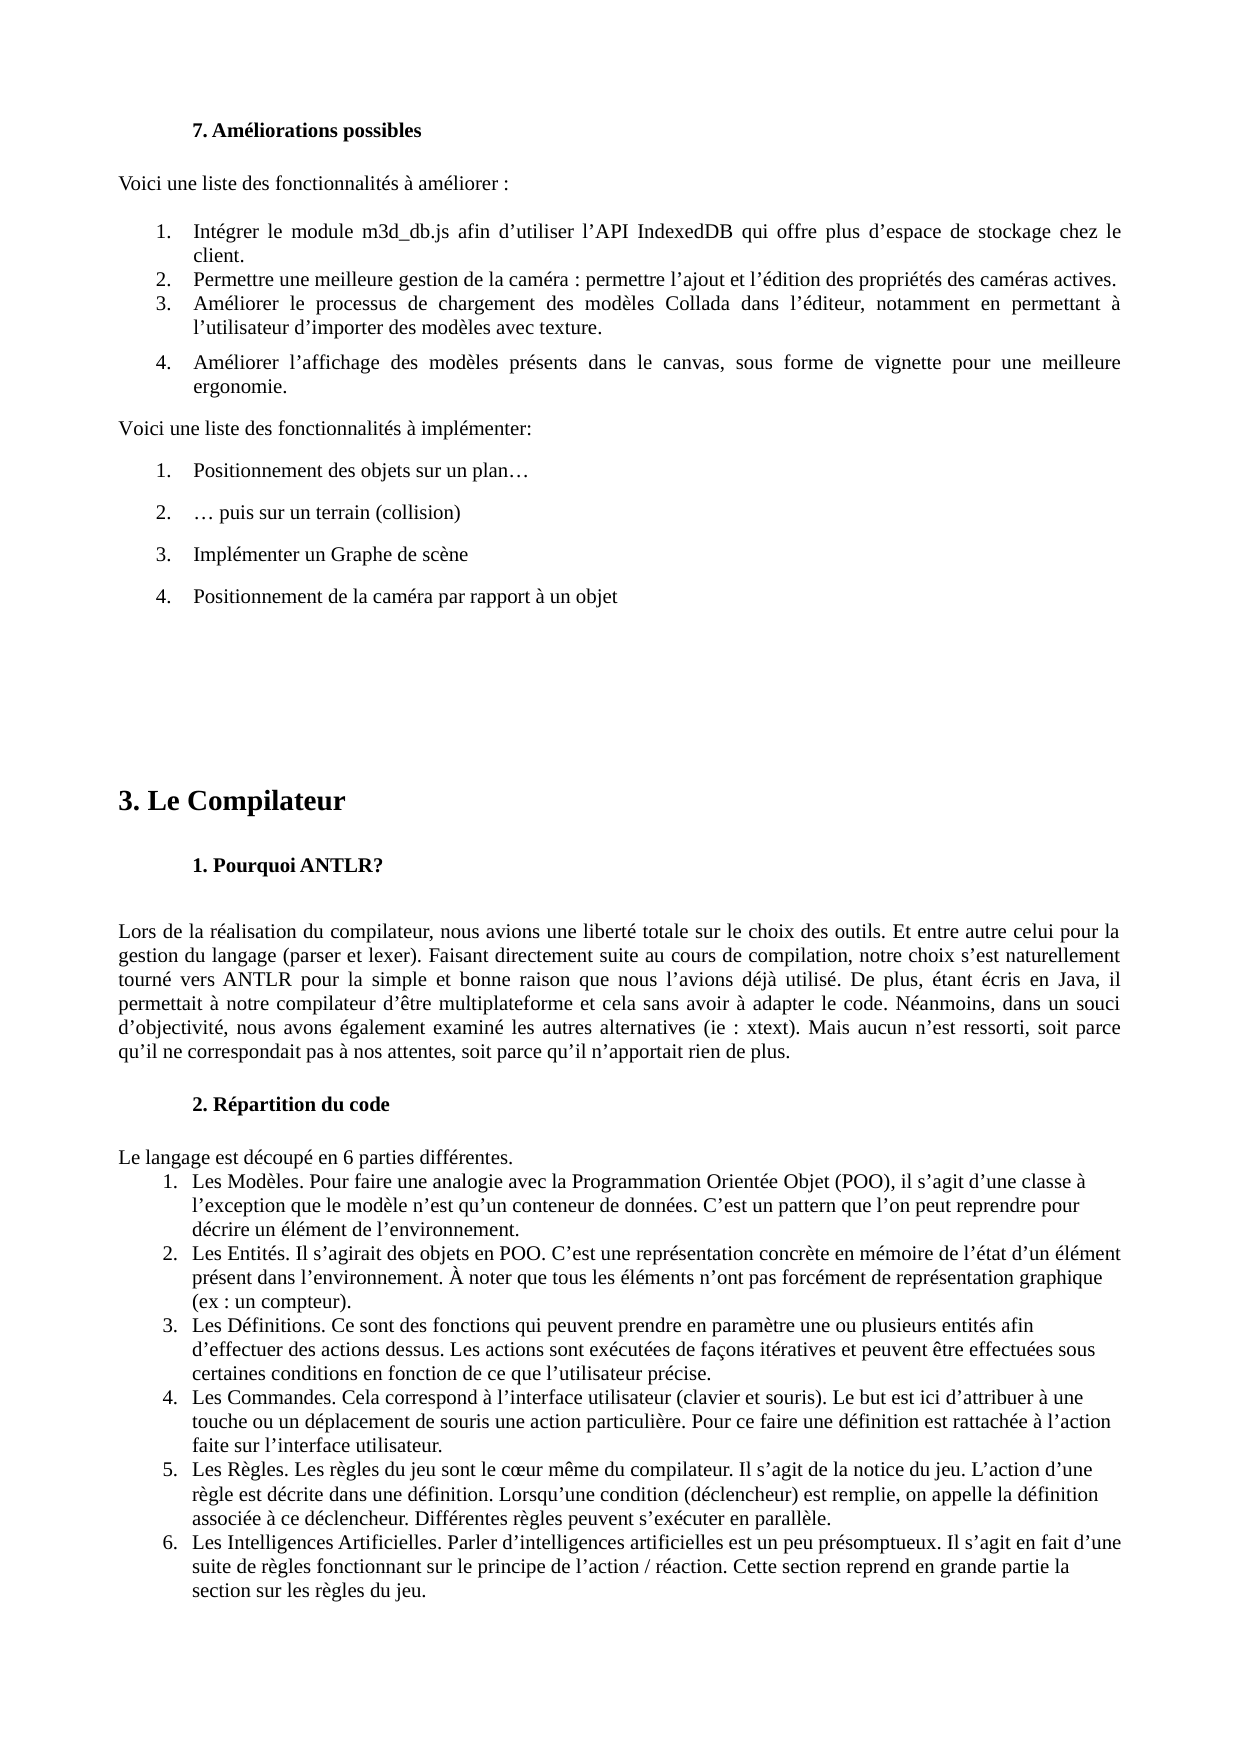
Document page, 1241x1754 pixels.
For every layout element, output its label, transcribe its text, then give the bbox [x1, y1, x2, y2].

text 7. Améliorations possibles [118, 118, 1122, 142]
text Voici une liste des fonctionnalités à implémenter: [118, 416, 1122, 440]
subtitle Intégrer le module m3d_db.js afin d’utiliser l’API IndexedDB qui offre plus d’espace de stockage chez le client. [156, 219, 1122, 267]
list Les Règles. Les règles du jeu sont le cœur même du compilateur. Il s’agit de la notice du jeu. L’action d’une règle est décrite dans une définition. Lorsqu’une condition (déclencheur) est remplie, on appelle la définition associée à ce déclencheur. Différentes règles peuvent s’exécuter en parallèle. [162, 1457, 1122, 1529]
list Améliorer l’affichage des modèles présents dans le canvas, sous forme de vignette pour une meilleure ergonomie. [156, 350, 1122, 398]
text Voici une liste des fonctionnalités à améliorer : [118, 171, 1122, 195]
list Positionnement des objets sur un plan… [156, 458, 1122, 482]
list Les Définitions. Ce sont des fonctions qui peuvent prendre en paramètre une ou plusieurs entités afin d’effectuer des actions dessus. Les actions sont exécutées de façons itératives et peuvent être effectuées sous certaines conditions en fonction de ce que l’utilisateur précise. [162, 1313, 1122, 1385]
text Le langage est découpé en 6 parties différentes. [118, 1144, 1122, 1169]
list Les Intelligences Artificielles. Parler d’intelligences artificielles est un peu présomptueux. Il s’agit en fait d’une suite de règles fonctionnant sur le principe de l’action / réaction. Cette section reprend en grande partie la section sur les règles du jeu. [162, 1529, 1122, 1602]
text 2. Répartition du code [118, 1092, 1122, 1116]
list Positionnement de la caméra par rapport à un objet [156, 584, 1122, 608]
list Les Commandes. Cela correspond à l’interface utilisateur (clavier et souris). Le but est ici d’attribuer à une touche ou un déplacement de souris une action particulière. Pour ce faire une définition est rattachée à l’action faite sur l’interface utilisateur. [162, 1385, 1122, 1457]
text Lors de la réalisation du compilateur, nous avions une liberté totale sur le choix des outils. Et entre autre celui pour la gestion du langage (parser et lexer). Faisant directement suite au cours de compilation, notre choix s’est naturellement tourné vers ANTLR pour la simple et bonne raison que nous l’avions déjà utilisé. De plus, étant écris en Java, il permettait à notre compilateur d’être multiplateforme et cela sans avoir à adapter le code. Néanmoins, dans un souci d’objectivité, nous avons également examiné les autres alternatives (ie : xtext). Mais aucun n’est ressorti, soit parce qu’il ne correspondait pas à nos attentes, soit parce qu’il n’apportait rien de plus. [118, 919, 1122, 1063]
subtitle Améliorer le processus de chargement des modèles Collada dans l’éditeur, notamment en permettant à l’utilisateur d’importer des modèles avec texture. [156, 291, 1122, 339]
list Implémenter un Graphe de scène [156, 542, 1122, 566]
text 1. Pourquoi ANTLR? [118, 853, 1122, 877]
list Les Entités. Il s’agirait des objets en POO. C’est une représentation concrète en mémoire de l’état d’un élément présent dans l’environnement. À noter que tous les éléments n’ont pas forcément de représentation graphique (ex : un compteur). [162, 1241, 1122, 1313]
list … puis sur un terrain (collision) [156, 500, 1122, 524]
subtitle Permettre une meilleure gestion de la caméra : permettre l’ajout et l’édition des propriétés des caméras actives. [156, 267, 1122, 291]
list Les Modèles. Pour faire une analogie avec la Programmation Orientée Objet (POO), il s’agit d’une classe à l’exception que le modèle n’est qu’un conteneur de données. C’est un pattern que l’on peut reprendre pour décrire un élément de l’environnement. [162, 1169, 1122, 1241]
text 3. Le Compilateur [118, 783, 1122, 817]
